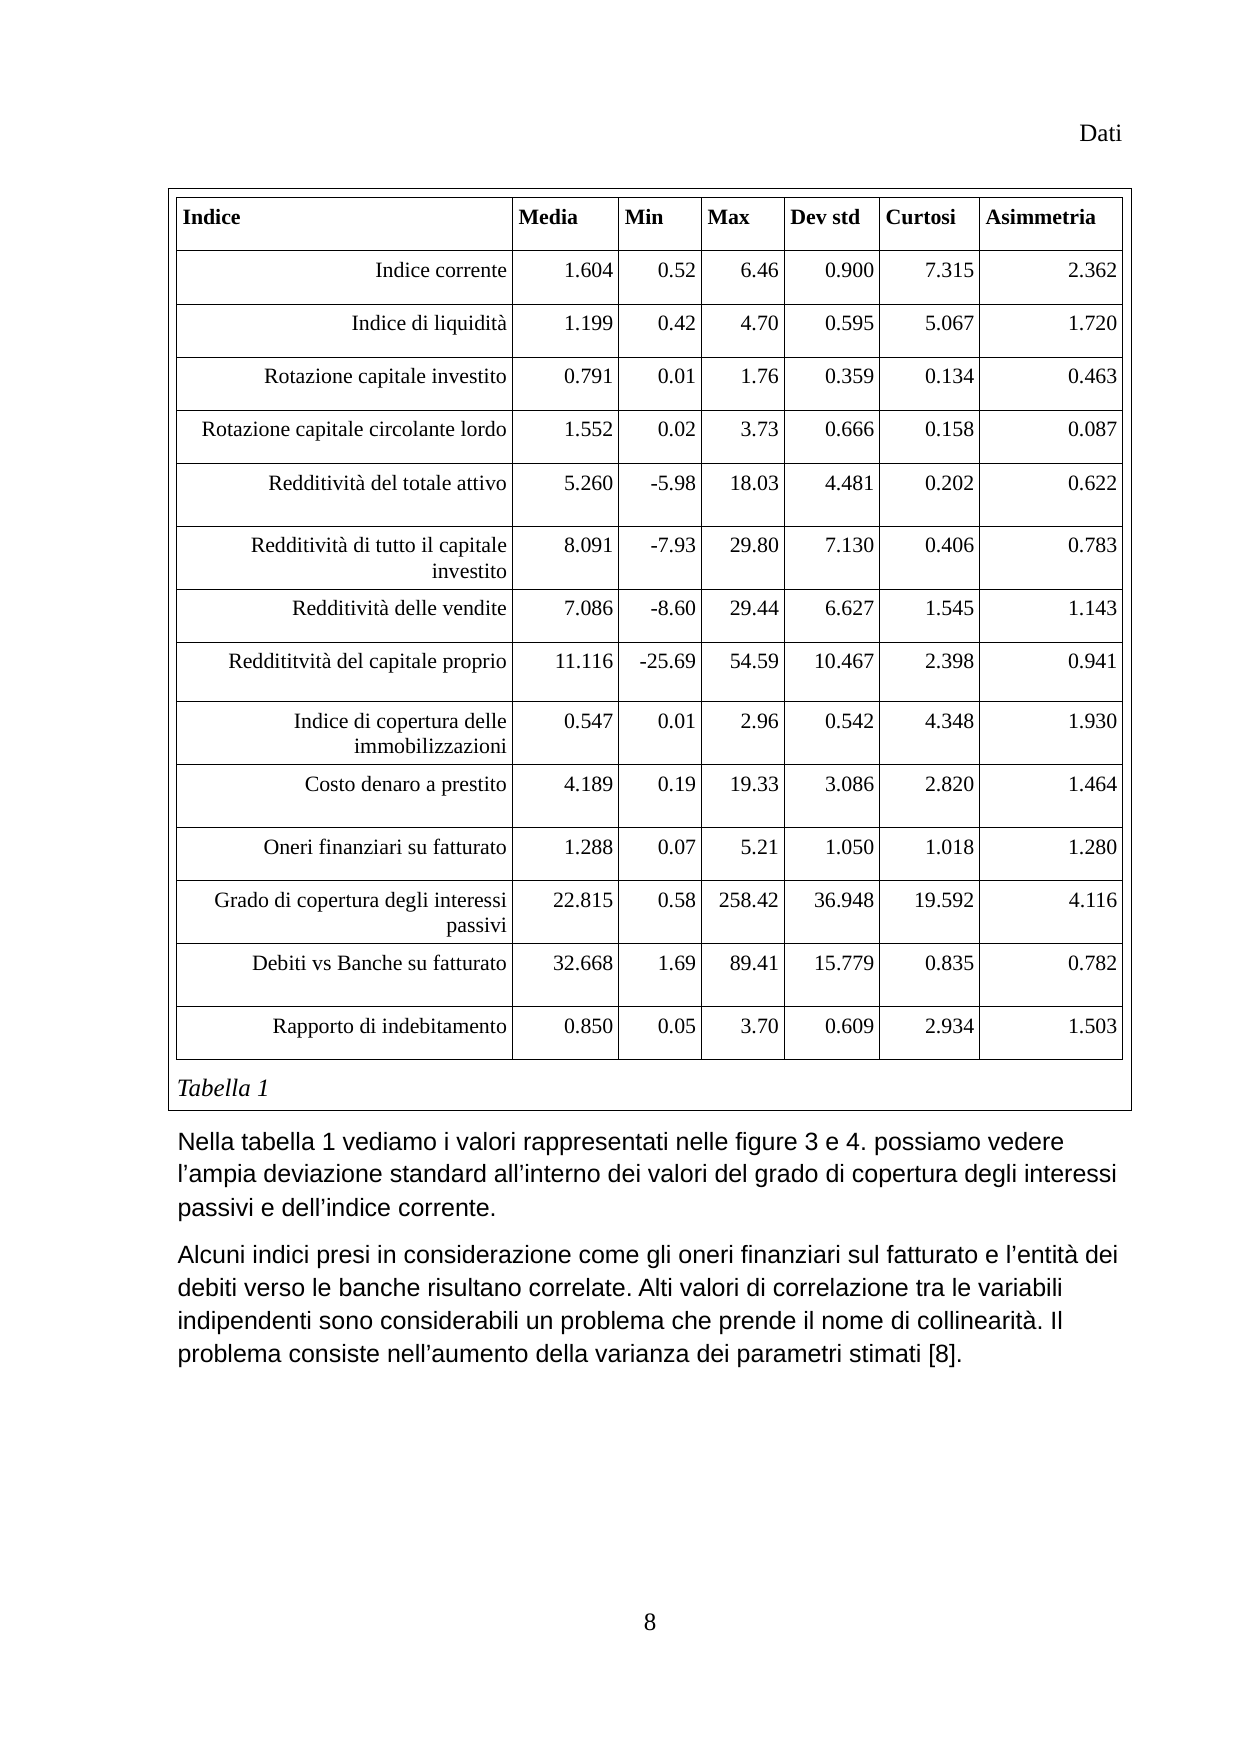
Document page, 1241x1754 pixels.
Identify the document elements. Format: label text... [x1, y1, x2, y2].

table_cell 1.288 [513, 828, 618, 880]
table_cell 0.595 [785, 305, 879, 357]
table_header Indice [177, 198, 512, 250]
table_cell 1.76 [702, 358, 784, 410]
table_cell 36.948 [785, 881, 879, 943]
table_cell 0,19 [619, 765, 701, 827]
table_cell 1.280 [980, 828, 1122, 880]
table_cell Rotazione capitale investito [177, 358, 512, 410]
table_cell 18.03 [702, 464, 784, 526]
table_cell 29.44 [702, 590, 784, 642]
table_cell 15.779 [785, 944, 879, 1006]
table_cell 3.73 [702, 411, 784, 463]
table_cell 0,01 [619, 358, 701, 410]
table_header Min [619, 198, 701, 250]
table_cell 19.33 [702, 765, 784, 827]
table_cell 6.46 [702, 251, 784, 303]
table_cell 0.087 [980, 411, 1122, 463]
table_cell Costo denaro a prestito [177, 765, 512, 827]
table_cell 6.627 [785, 590, 879, 642]
table_header Max [702, 198, 784, 250]
table_cell 5.067 [880, 305, 979, 357]
table_cell 0.202 [880, 464, 979, 526]
text Nella tabella 1 vediamo i valori rappresentati nelle figure 3 e 4. possiamo vedere l’ampia deviazione standard all’interno dei valori del grado di copertura degli interessi passivi e dell’indice corrente. [177, 1111, 1122, 1221]
table_cell 2.820 [880, 765, 979, 827]
table_cell 0,02 [619, 411, 701, 463]
text [177, 176, 1122, 188]
table_cell 3.70 [702, 1007, 784, 1059]
table_cell 0.666 [785, 411, 879, 463]
table_cell 4.481 [785, 464, 879, 526]
table_cell 1.143 [980, 590, 1122, 642]
table_cell 7.086 [513, 590, 618, 642]
table_cell 54.59 [702, 643, 784, 701]
table_cell 0.158 [880, 411, 979, 463]
table_cell 0,07 [619, 828, 701, 880]
table_cell 0.783 [980, 527, 1122, 589]
table_cell 0.134 [880, 358, 979, 410]
table_cell 0,52 [619, 251, 701, 303]
table_cell 0.547 [513, 702, 618, 764]
table_cell Rotazione capitale circolante lordo [177, 411, 512, 463]
table_header Asimmetria [980, 198, 1122, 250]
table_cell 1.018 [880, 828, 979, 880]
table_cell 258.42 [702, 881, 784, 943]
table_cell 4.189 [513, 765, 618, 827]
table_cell 4.348 [880, 702, 979, 764]
table_cell -7.93 [619, 527, 701, 589]
table_cell 0.406 [880, 527, 979, 589]
table_cell 0,05 [619, 1007, 701, 1059]
table_cell 0.542 [785, 702, 879, 764]
table_cell 2.398 [880, 643, 979, 701]
table_cell Redditività del totale attivo [177, 464, 512, 526]
table_cell 8.091 [513, 527, 618, 589]
table_cell 4.116 [980, 881, 1122, 943]
table_cell 1.050 [785, 828, 879, 880]
table_cell -5.98 [619, 464, 701, 526]
table_cell 0.941 [980, 643, 1122, 701]
table_cell 3.086 [785, 765, 879, 827]
table_cell Indice di liquidità [177, 305, 512, 357]
table_cell 2.362 [980, 251, 1122, 303]
table_cell 1.464 [980, 765, 1122, 827]
table_cell 0.359 [785, 358, 879, 410]
table_cell 0.835 [880, 944, 979, 1006]
table_cell 0.463 [980, 358, 1122, 410]
text [169, 189, 1131, 1110]
table_cell 22.815 [513, 881, 618, 943]
table_cell 0,58 [619, 881, 701, 943]
table_header Dev std [785, 198, 879, 250]
table_cell 0.622 [980, 464, 1122, 526]
text Alcuni indici presi in considerazione come gli oneri finanziari sul fatturato e l’entità dei debiti verso le banche risultano correlate. Alti valori di correlazione tra le variabili indipendenti sono considerabili un problema che prende il nome di collinearità. Il problema consiste nell’aumento della varianza dei parametri stimati [8]. [177, 1240, 1122, 1368]
table_cell 0.850 [513, 1007, 618, 1059]
table_cell 7.130 [785, 527, 879, 589]
table_cell Debiti vs Banche su fatturato [177, 944, 512, 1006]
table_cell -25.69 [619, 643, 701, 701]
table_cell 89.41 [702, 944, 784, 1006]
table_cell 1.930 [980, 702, 1122, 764]
table_cell 1.604 [513, 251, 618, 303]
table_cell 5.260 [513, 464, 618, 526]
table_header Curtosi [880, 198, 979, 250]
table_cell 1.503 [980, 1007, 1122, 1059]
table_cell Grado di copertura degli interessi passivi [177, 881, 512, 943]
table_cell 0.782 [980, 944, 1122, 1006]
table_cell 1.720 [980, 305, 1122, 357]
table_cell Redditività di tutto il capitale investito [177, 527, 512, 589]
table_cell 0.791 [513, 358, 618, 410]
table_cell 1.552 [513, 411, 618, 463]
table_cell 0.609 [785, 1007, 879, 1059]
table_cell Indice corrente [177, 251, 512, 303]
table_cell 0,01 [619, 702, 701, 764]
table_cell 7.315 [880, 251, 979, 303]
table_cell 1.545 [880, 590, 979, 642]
table_cell 2.96 [702, 702, 784, 764]
table_header Media [513, 198, 618, 250]
table_cell 2.934 [880, 1007, 979, 1059]
table_cell Redditività delle vendite [177, 590, 512, 642]
table_cell 4.70 [702, 305, 784, 357]
table_cell 5.21 [702, 828, 784, 880]
table_cell Rapporto di indebitamento [177, 1007, 512, 1059]
table_cell Reddititvità del capitale proprio [177, 643, 512, 701]
table_cell 19.592 [880, 881, 979, 943]
table_cell Indice di copertura delle immobilizzazioni [177, 702, 512, 764]
table_cell 1.199 [513, 305, 618, 357]
table_cell Oneri finanziari su fatturato [177, 828, 512, 880]
table_cell 11.116 [513, 643, 618, 701]
table_cell -8,60 [619, 590, 701, 642]
table_cell 0,42 [619, 305, 701, 357]
table_cell 0.900 [785, 251, 879, 303]
table_cell 1,69 [619, 944, 701, 1006]
table_cell 10.467 [785, 643, 879, 701]
table_cell 32.668 [513, 944, 618, 1006]
text Tabella 1 [177, 1073, 1123, 1101]
table_cell 29.80 [702, 527, 784, 589]
